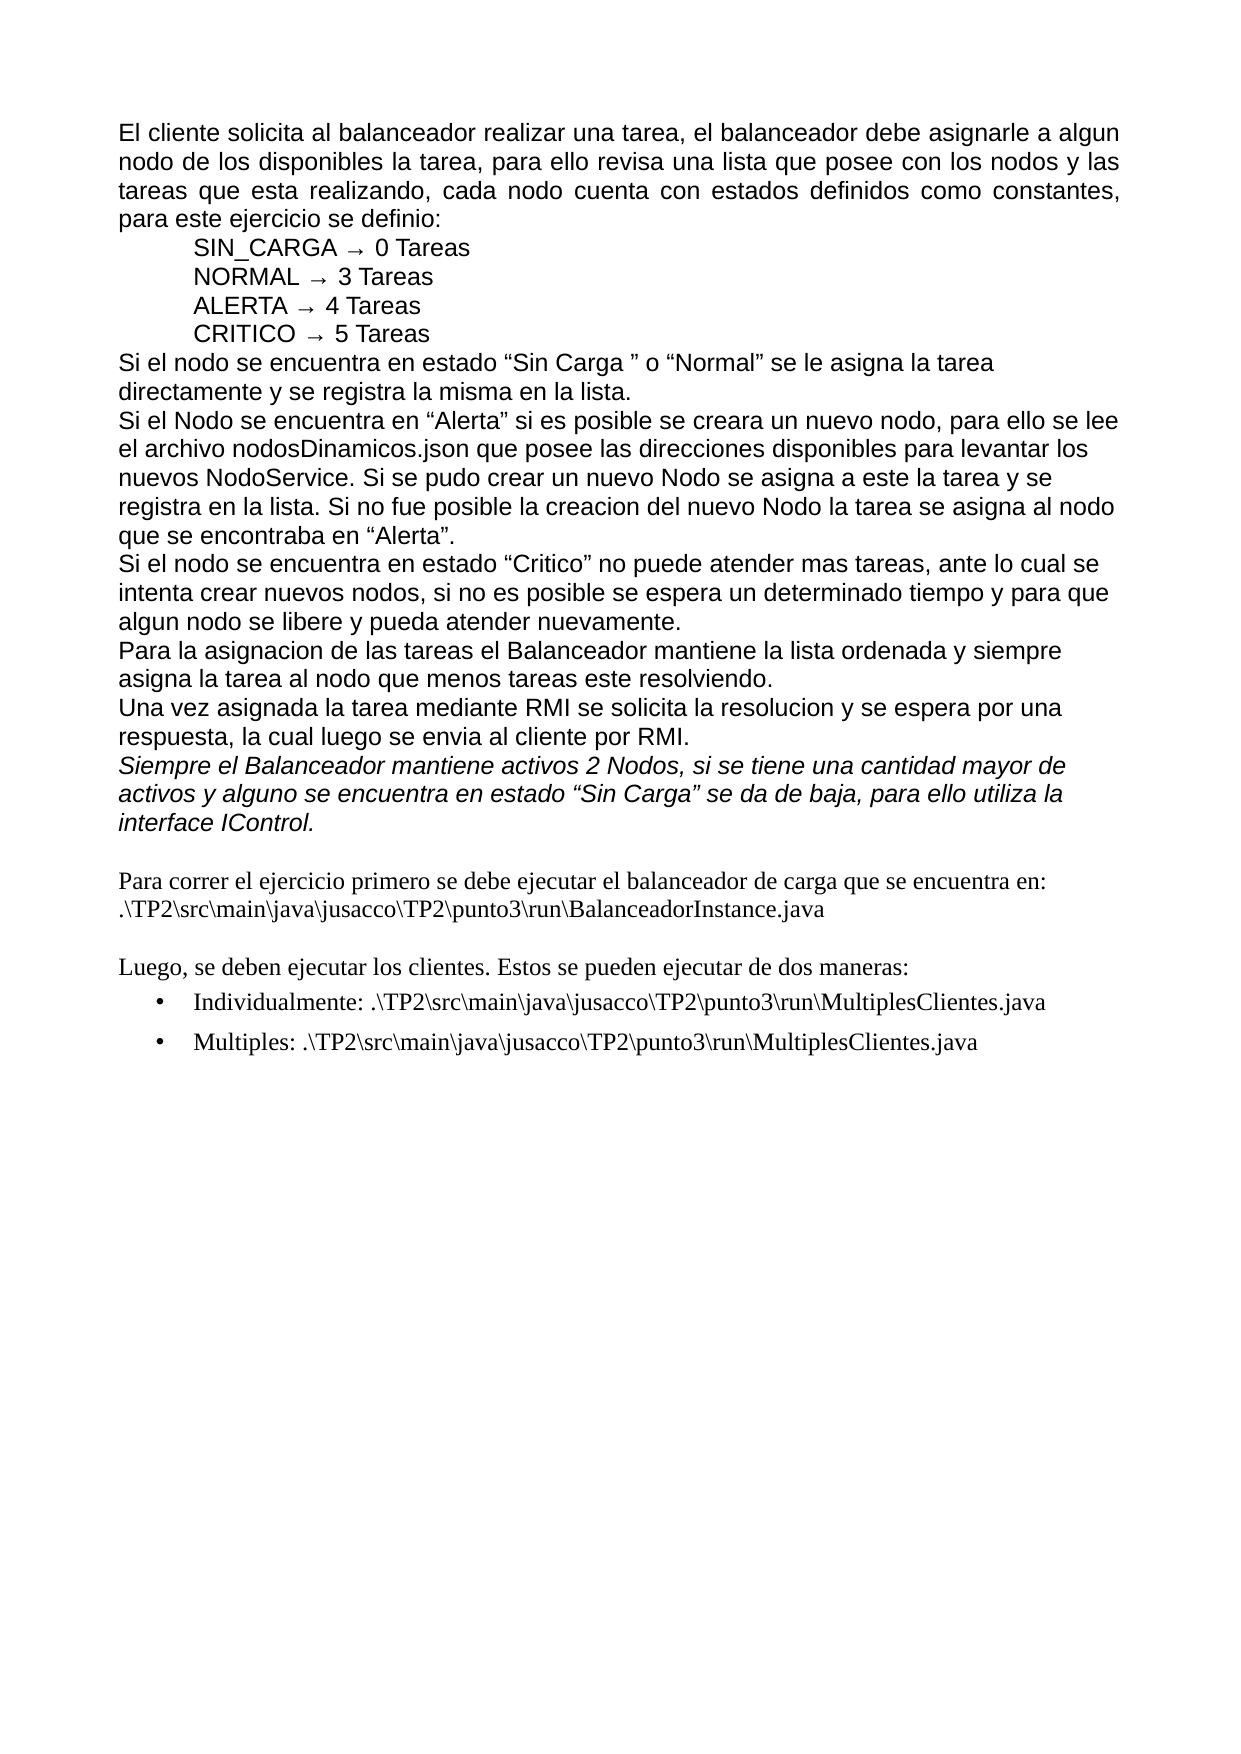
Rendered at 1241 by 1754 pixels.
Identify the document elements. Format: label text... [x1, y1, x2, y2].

text SIN_CARGA → 0 Tareas [118, 233, 1122, 262]
text NORMAL → 3 Tareas [118, 262, 1122, 291]
list Individualmente: .\TP2\src\main\java\jusacco\TP2\punto3\run\MultiplesClientes.java [156, 987, 1122, 1015]
text CRITICO → 5 Tareas [118, 319, 1122, 348]
text .\TP2\src\main\java\jusacco\TP2\punto3\run\BalanceadorInstance.java [118, 894, 1122, 923]
text Si el nodo se encuentra en estado “Sin Carga ” o “Normal” se le asigna la tarea directamente y se registra la misma en la lista. [118, 348, 1122, 406]
text Siempre el Balanceador mantiene activos 2 Nodos, si se tiene una cantidad mayor de activos y alguno se encuentra en estado “Sin Carga” se da de baja, para ello utiliza la interface IControl. [118, 751, 1122, 837]
text Si el Nodo se encuentra en “Alerta” si es posible se creara un nuevo nodo, para ello se lee el archivo nodosDinamicos.json que posee las direcciones disponibles para levantar los nuevos NodoService. Si se pudo crear un nuevo Nodo se asigna a este la tarea y se registra en la lista. Si no fue posible la creacion del nuevo Nodo la tarea se asigna al nodo que se encontraba en “Alerta”. [118, 406, 1122, 549]
list Multiples: .\TP2\src\main\java\jusacco\TP2\punto3\run\MultiplesClientes.java [156, 1027, 1122, 1056]
text Para la asignacion de las tareas el Balanceador mantiene la lista ordenada y siempre asigna la tarea al nodo que menos tareas este resolviendo. [118, 636, 1122, 693]
text ALERTA → 4 Tareas [118, 291, 1122, 319]
text El cliente solicita al balanceador realizar una tarea, el balanceador debe asignarle a algun nodo de los disponibles la tarea, para ello revisa una lista que posee con los nodos y las tareas que esta realizando, cada nodo cuenta con estados definidos como constantes, para este ejercicio se definio: [118, 118, 1122, 233]
text Luego, se deben ejecutar los clientes. Estos se pueden ejecutar de dos maneras: [118, 952, 1122, 981]
text Una vez asignada la tarea mediante RMI se solicita la resolucion y se espera por una respuesta, la cual luego se envia al cliente por RMI. [118, 693, 1122, 751]
text Si el nodo se encuentra en estado “Critico” no puede atender mas tareas, ante lo cual se intenta crear nuevos nodos, si no es posible se espera un determinado tiempo y para que algun nodo se libere y pueda atender nuevamente. [118, 549, 1122, 636]
text Para correr el ejercicio primero se debe ejecutar el balanceador de carga que se encuentra en: [118, 866, 1122, 894]
